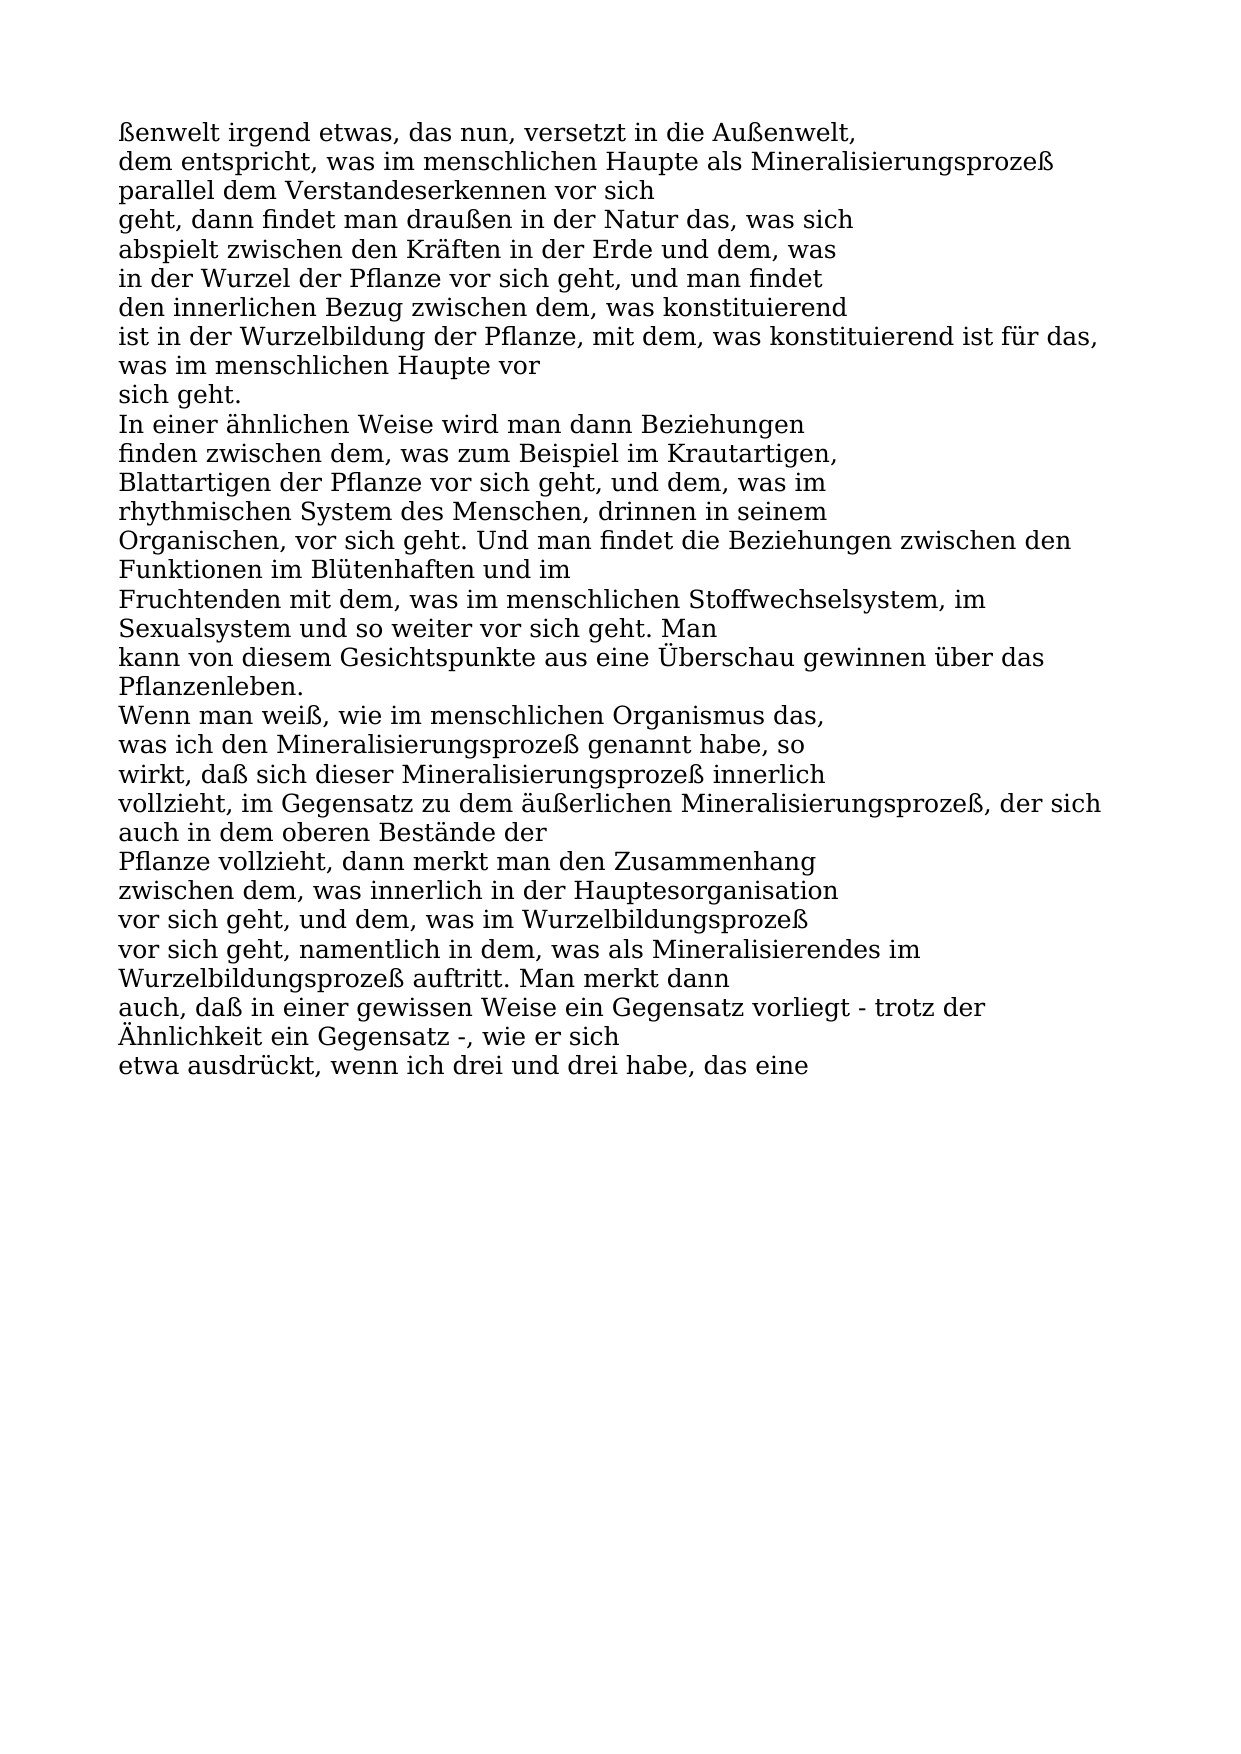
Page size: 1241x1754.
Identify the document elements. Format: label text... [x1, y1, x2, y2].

text in der Wurzel der Pflanze vor sich geht, und man findet [118, 264, 1122, 293]
text In einer ähnlichen Weise wird man dann Beziehungen [118, 410, 1122, 439]
text zwischen dem, was innerlich in der Hauptesorganisation [118, 876, 1122, 906]
text dem entspricht, was im menschlichen Haupte als Mineralisierungsprozeß parallel dem Verstandeserkennen vor sich [118, 147, 1122, 206]
text sich geht. [118, 381, 1122, 410]
text vor sich geht, und dem, was im Wurzelbildungsprozeß [118, 906, 1122, 935]
text kann von diesem Gesichtspunkte aus eine Überschau gewinnen über das Pflanzenleben. [118, 643, 1122, 701]
text Wenn man weiß, wie im menschlichen Organismus das, [118, 701, 1122, 731]
text Organischen, vor sich geht. Und man findet die Beziehungen zwischen den Funktionen im Blütenhaften und im [118, 526, 1122, 585]
text Fruchtenden mit dem, was im menschlichen Stoffwechselsystem, im Sexualsystem und so weiter vor sich geht. Man [118, 585, 1122, 643]
text ist in der Wurzelbildung der Pflanze, mit dem, was konstituierend ist für das, was im menschlichen Haupte vor [118, 322, 1122, 381]
text vor sich geht, namentlich in dem, was als Mineralisierendes im Wurzelbildungsprozeß auftritt. Man merkt dann [118, 935, 1122, 993]
text Blattartigen der Pflanze vor sich geht, und dem, was im [118, 468, 1122, 497]
text wirkt, daß sich dieser Mineralisierungsprozeß innerlich [118, 760, 1122, 789]
text vollzieht, im Gegensatz zu dem äußerlichen Mineralisierungsprozeß, der sich auch in dem oberen Bestände der [118, 789, 1122, 847]
text Pflanze vollzieht, dann merkt man den Zusammenhang [118, 847, 1122, 876]
text finden zwischen dem, was zum Beispiel im Krautartigen, [118, 439, 1122, 468]
text etwa ausdrückt, wenn ich drei und drei habe, das eine [118, 1051, 1122, 1081]
text den innerlichen Bezug zwischen dem, was konstituierend [118, 293, 1122, 322]
text abspielt zwischen den Kräften in der Erde und dem, was [118, 235, 1122, 264]
text rhythmischen System des Menschen, drinnen in seinem [118, 497, 1122, 526]
text ßenwelt irgend etwas, das nun, versetzt in die Außenwelt, [118, 118, 1122, 147]
text auch, daß in einer gewissen Weise ein Gegensatz vorliegt - trotz der Ähnlichkeit ein Gegensatz -, wie er sich [118, 993, 1122, 1051]
text geht, dann findet man draußen in der Natur das, was sich [118, 206, 1122, 235]
text was ich den Mineralisierungsprozeß genannt habe, so [118, 731, 1122, 760]
